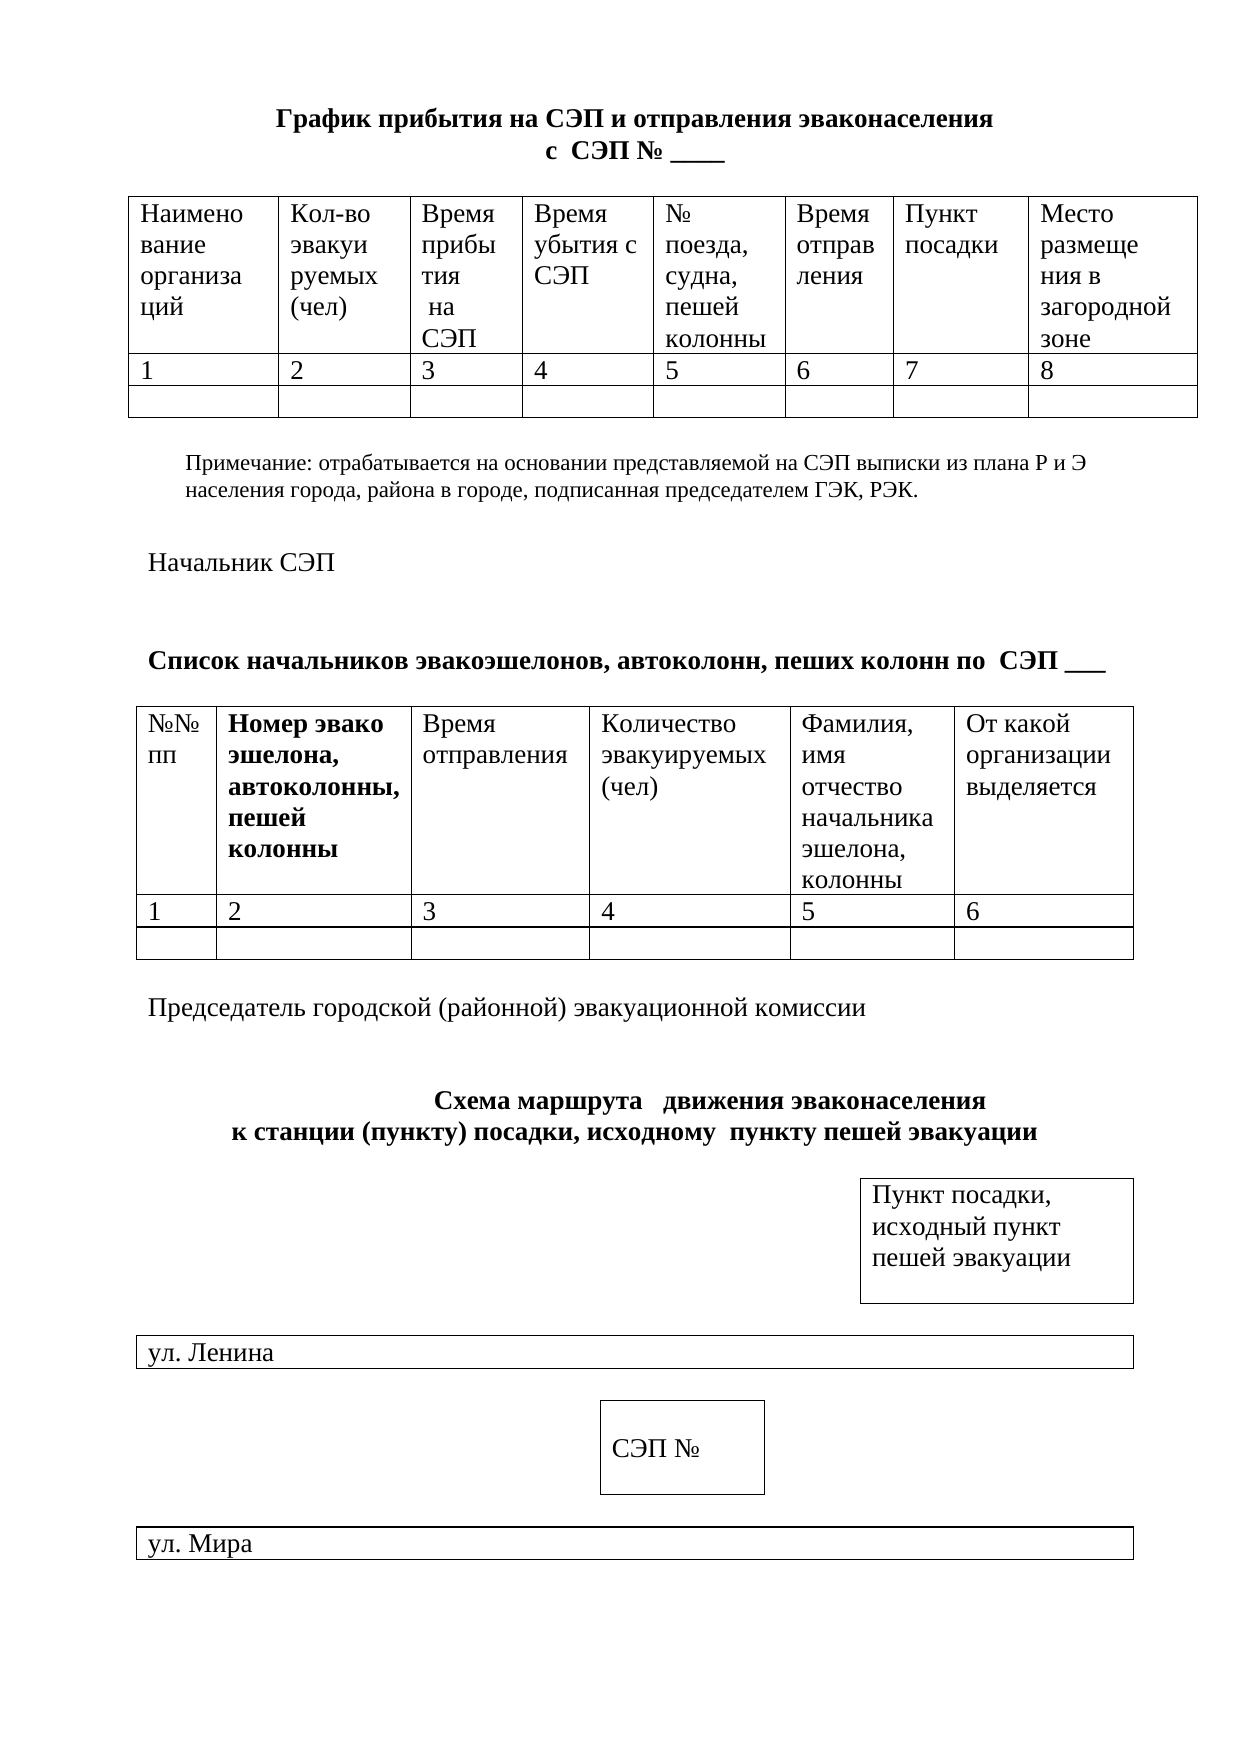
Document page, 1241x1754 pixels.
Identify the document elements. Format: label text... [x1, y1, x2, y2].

table_cell [600, 1560, 764, 1591]
table_cell [1029, 386, 1197, 417]
table_cell [136, 1560, 504, 1591]
table_cell [764, 1303, 861, 1335]
table_cell [861, 1304, 1133, 1335]
table_cell [791, 928, 954, 958]
table_cell [136, 1369, 504, 1400]
table_cell СЭП № [601, 1401, 764, 1494]
table_cell [504, 1369, 600, 1400]
table_cell [217, 928, 411, 958]
text Председатель городской (районной) эвакуационной комиссии [148, 991, 1122, 1022]
table_header [600, 1178, 764, 1303]
table_cell [764, 1494, 861, 1526]
text Примечание: отрабатывается на основании представляемой на СЭП выписки из плана Р и Э населения города, района в городе, подписанная председателем ГЭК, РЭК. [185, 449, 1122, 502]
table_cell 7 [894, 354, 1028, 385]
subtitle Схема маршрута движения эваконаселения [298, 1084, 1122, 1115]
table_cell 4 [590, 895, 790, 926]
table_cell [129, 386, 278, 417]
table_cell 1 [129, 354, 278, 385]
text с СЭП № ____ [148, 134, 1122, 165]
table_header Время прибы тия на СЭП [411, 197, 522, 353]
table_cell [137, 928, 216, 958]
table_header Номер эвако эшелона, автоколонны, пешей колонны [217, 707, 411, 894]
table_header Кол-во эвакуи руемых (чел) [279, 197, 410, 353]
table_cell 6 [786, 354, 893, 385]
table_cell [861, 1369, 1133, 1400]
table_cell [279, 386, 410, 417]
table_cell ул. Мира [137, 1528, 1133, 1559]
table_header Пункт посадки [894, 197, 1028, 353]
table_cell [411, 386, 522, 417]
table_cell [861, 1494, 1133, 1526]
table_cell [600, 1495, 764, 1526]
table_header Место размеще ния в загородной зоне [1029, 197, 1197, 353]
table_header Фамилия, имя отчество начальника эшелона, колонны [791, 707, 954, 894]
table_header №№ пп [137, 707, 216, 894]
table_cell [136, 1400, 504, 1494]
table_header № поезда, судна, пешей колонны [654, 197, 785, 353]
table_cell [504, 1494, 600, 1526]
table_header Время отправления [412, 707, 589, 894]
table_cell 3 [411, 354, 522, 385]
table_cell [590, 928, 790, 958]
table_cell [600, 1303, 764, 1335]
table_cell [654, 386, 785, 417]
table_cell [504, 1560, 600, 1591]
table_cell ул. Ленина [137, 1336, 1133, 1368]
text Список начальников эвакоэшелонов, автоколонн, пеших колонн по СЭП ___ [148, 644, 1122, 675]
table_cell [861, 1560, 1133, 1591]
table_cell [894, 386, 1028, 417]
table_cell 5 [791, 895, 954, 926]
table_header Наимено вание организа ций [129, 197, 278, 353]
table_header [764, 1178, 860, 1303]
table_cell [504, 1400, 600, 1494]
table_header Количество эвакуируемых (чел) [590, 707, 790, 894]
table_cell [765, 1400, 861, 1494]
table_cell [764, 1369, 861, 1400]
table_cell 5 [654, 354, 785, 385]
text Начальник СЭП [148, 546, 1122, 577]
table_header Время убытия с СЭП [523, 197, 653, 353]
table_header Время отправления [786, 197, 893, 353]
table_cell 4 [523, 354, 653, 385]
table_cell 3 [412, 895, 589, 926]
table_cell [136, 1494, 504, 1526]
table_cell [764, 1560, 861, 1591]
table_cell [412, 928, 589, 958]
table_cell [600, 1369, 764, 1400]
table_header Пункт посадки, исходный пункт пешей эвакуации [861, 1179, 1133, 1303]
table_cell [786, 386, 893, 417]
table_cell 1 [137, 895, 216, 926]
table_cell 6 [955, 895, 1133, 926]
table_cell [861, 1400, 1133, 1494]
table_cell 2 [279, 354, 410, 385]
table_cell 8 [1029, 354, 1197, 385]
table_header [136, 1178, 504, 1303]
text График прибытия на СЭП и отправления эваконаселения [148, 103, 1122, 134]
table_cell 2 [217, 895, 411, 926]
table_header От какой организации выделяется [955, 707, 1133, 894]
table_cell [504, 1303, 600, 1335]
table_cell [955, 928, 1133, 958]
table_header [504, 1178, 600, 1303]
table_cell [523, 386, 653, 417]
table_cell [136, 1303, 504, 1335]
text к станции (пункту) посадки, исходному пункту пешей эвакуации [148, 1115, 1122, 1146]
